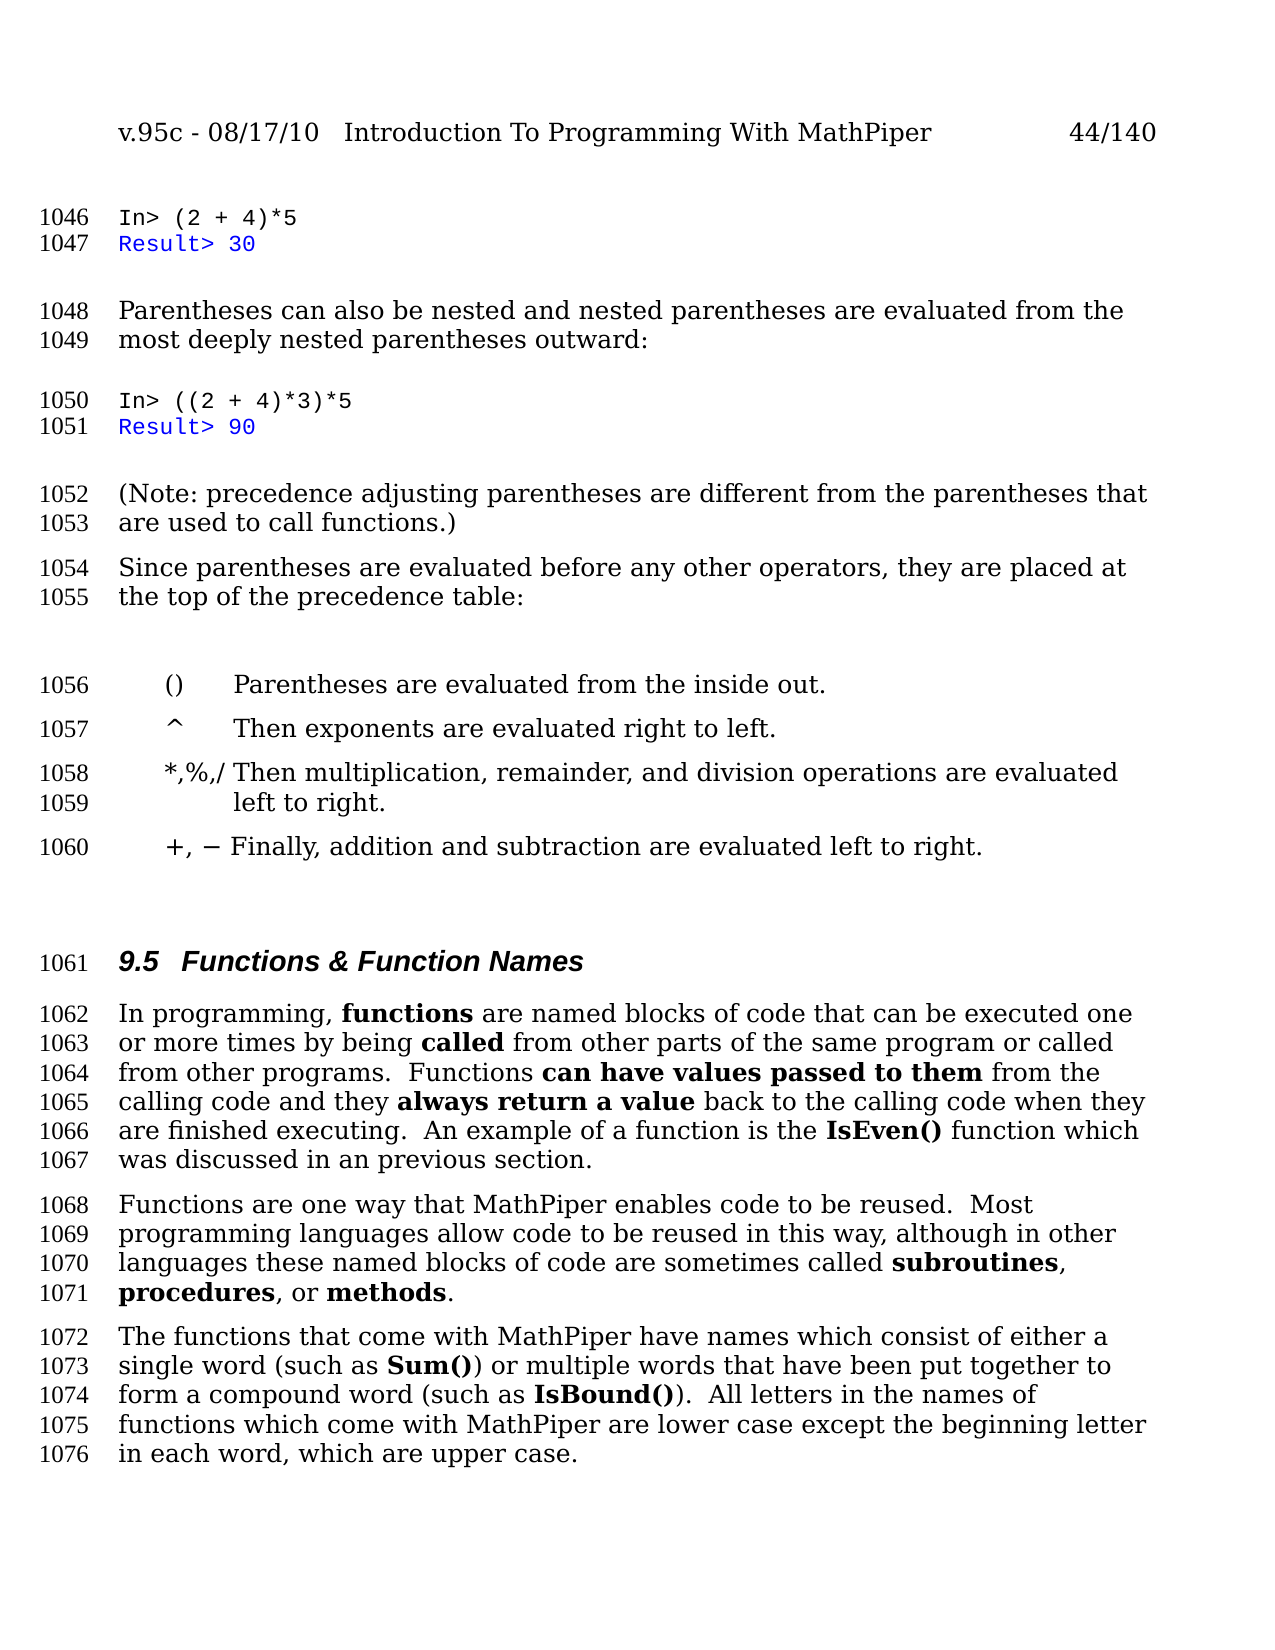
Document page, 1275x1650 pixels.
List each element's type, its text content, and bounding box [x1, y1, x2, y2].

text (Note: precedence adjusting parentheses are different from the parentheses that are used to call functions.) [118, 479, 1157, 538]
text In> (2 + 4)*5 [118, 206, 1157, 232]
text Parentheses can also be nested and nested parentheses are evaluated from the most deeply nested parentheses outward: [118, 296, 1157, 354]
text () Parentheses are evaluated from the inside out. [164, 670, 1157, 699]
text ^ Then exponents are evaluated right to left. [164, 714, 1157, 744]
text Result> 30 [118, 232, 1157, 258]
subtitle Functions & Function Names [118, 944, 1157, 978]
text Functions are one way that MathPiper enables code to be reused. Most programming languages allow code to be reused in this way, although in other languages these named blocks of code are sometimes called subroutines, procedures, or methods. [118, 1190, 1157, 1307]
text The functions that come with MathPiper have names which consist of either a single word (such as Sum()) or multiple words that have been put together to form a compound word (such as IsBound()). All letters in the names of functions which come with MathPiper are lower case except the beginning letter in each word, which are upper case. [118, 1322, 1157, 1468]
text Since parentheses are evaluated before any other operators, they are placed at the top of the precedence table: [118, 553, 1157, 611]
text In programming, functions are named blocks of code that can be executed one or more times by being called from other parts of the same program or called from other programs. Functions can have values passed to them from the calling code and they always return a value back to the calling code when they are finished executing. An example of a function is the IsEven() function which was discussed in an previous section. [118, 999, 1157, 1175]
text Result> 90 [118, 415, 1157, 441]
text In> ((2 + 4)*3)*5 [118, 389, 1157, 415]
text *,%,/ Then multiplication, remainder, and division operations are evaluated left to right. [164, 759, 1157, 817]
text +, − Finally, addition and subtraction are evaluated left to right. [164, 832, 1157, 861]
